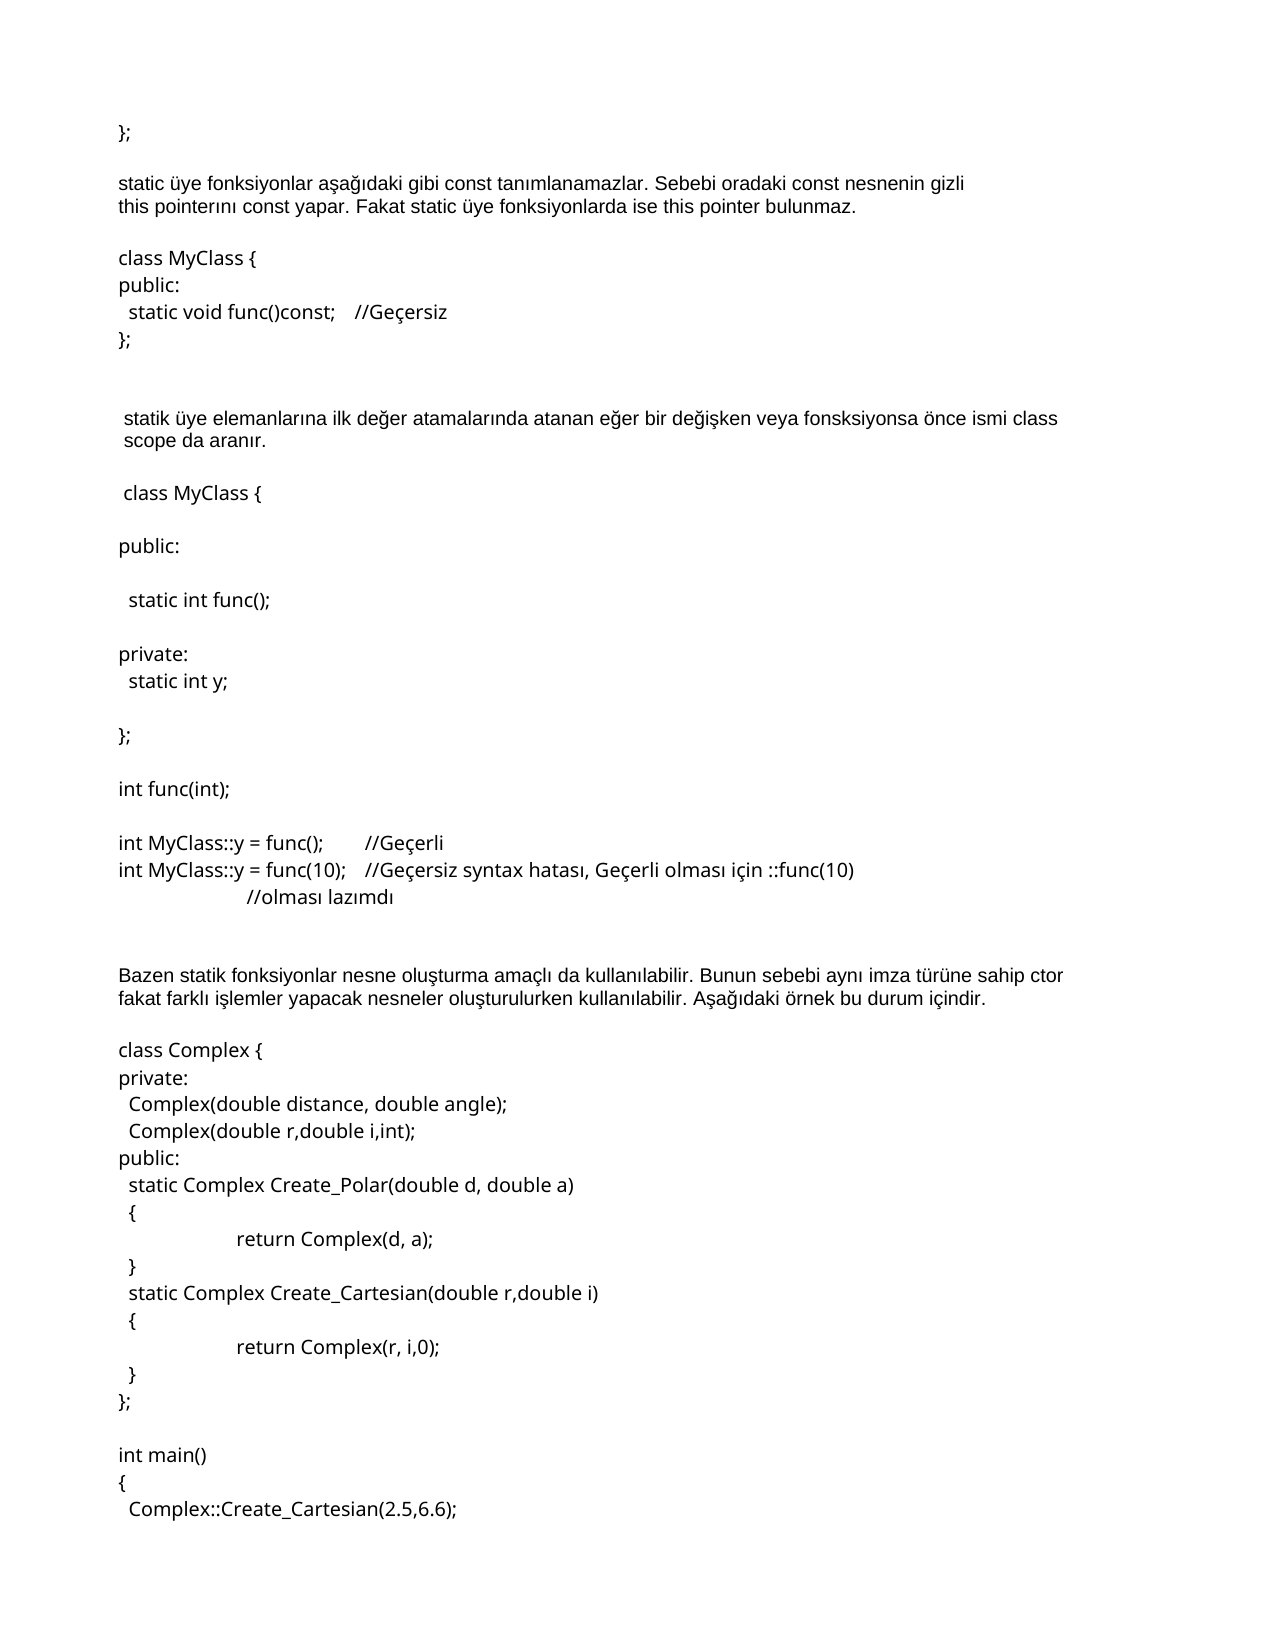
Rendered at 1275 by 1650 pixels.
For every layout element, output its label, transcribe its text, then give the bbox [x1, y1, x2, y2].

text public: [118, 1145, 1157, 1172]
text { [118, 1307, 1157, 1333]
text public: [118, 271, 1157, 298]
text class MyClass { [118, 244, 1157, 271]
text static int y; [118, 668, 1157, 694]
text Complex::Create_Cartesian(2.5,6.6); [118, 1495, 1157, 1522]
text public: [118, 533, 1157, 560]
text statik üye elemanlarına ilk değer atamalarında atanan eğer bir değişken veya fonsksiyonsa önce ismi class [118, 406, 1157, 429]
text Complex(double r,double i,int); [118, 1118, 1157, 1145]
text static üye fonksiyonlar aşağıdaki gibi const tanımlanamazlar. Sebebi oradaki const nesnenin gizli [118, 172, 1157, 195]
text } [118, 1253, 1157, 1279]
text private: [118, 641, 1157, 668]
text { [118, 1199, 1157, 1226]
text }; [118, 1387, 1157, 1414]
text class Complex { [118, 1037, 1157, 1064]
text class MyClass { [118, 479, 1157, 506]
text int MyClass::y = func(10); //Geçersiz syntax hatası, Geçerli olması için ::func(10) //olması lazımdı [118, 856, 1157, 910]
text { [118, 1468, 1157, 1495]
text return Complex(d, a); [118, 1226, 1157, 1253]
text }; [118, 325, 1157, 352]
text return Complex(r, i,0); [118, 1333, 1157, 1361]
text int MyClass::y = func(); //Geçerli [118, 829, 1157, 856]
text this pointerını const yapar. Fakat static üye fonksiyonlarda ise this pointer bulunmaz. [118, 195, 1157, 217]
text static int func(); [118, 587, 1157, 614]
text static Complex Create_Polar(double d, double a) [118, 1172, 1157, 1199]
text Bazen statik fonksiyonlar nesne oluşturma amaçlı da kullanılabilir. Bunun sebebi aynı imza türüne sahip ctor [118, 964, 1157, 987]
text fakat farklı işlemler yapacak nesneler oluşturulurken kullanılabilir. Aşağıdaki örnek bu durum içindir. [118, 987, 1157, 1010]
text static Complex Create_Cartesian(double r,double i) [118, 1279, 1157, 1307]
text int func(int); [118, 776, 1157, 802]
text scope da aranır. [118, 429, 1157, 452]
text private: [118, 1064, 1157, 1091]
text int main() [118, 1441, 1157, 1468]
text static void func()const; //Geçersiz [118, 298, 1157, 325]
text } [118, 1361, 1157, 1387]
text Complex(double distance, double angle); [118, 1091, 1157, 1118]
text }; [118, 722, 1157, 748]
text }; [118, 118, 1157, 145]
